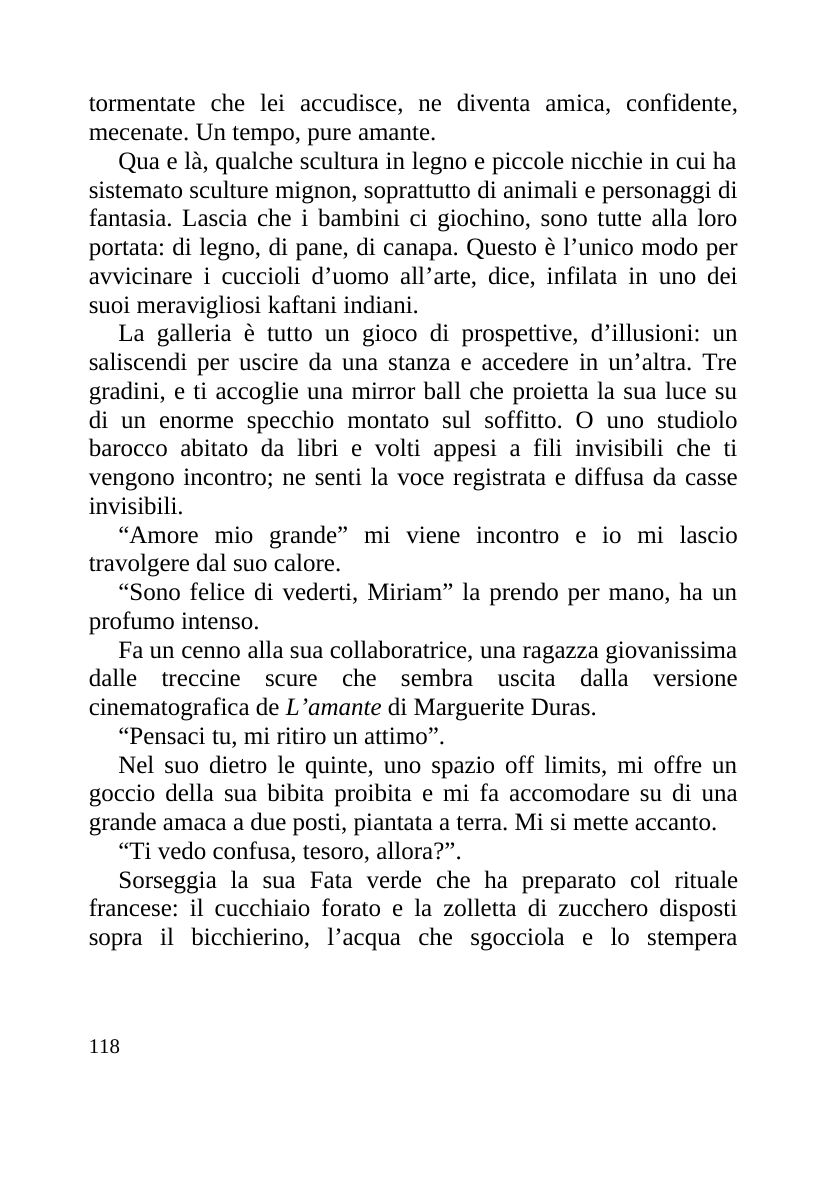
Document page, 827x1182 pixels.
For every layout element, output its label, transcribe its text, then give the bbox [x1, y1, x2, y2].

text La galleria è tutto un gioco di prospettive, d’illusioni: un saliscendi per uscire da una stanza e accedere in un’altra. Tre gradini, e ti accoglie una mirror ball che proietta la sua luce su di un enorme specchio montato sul soffitto. O uno studiolo barocco abitato da libri e volti appesi a fili invisibili che ti vengono incontro; ne senti la voce registrata e diffusa da casse invisibili. [88, 318, 738, 520]
text Qua e là, qualche scultura in legno e piccole nicchie in cui ha sistemato sculture mignon, soprattutto di animali e personaggi di fantasia. Lascia che i bambini ci giochino, sono tutte alla loro portata: di legno, di pane, di canapa. Questo è l’unico modo per avvicinare i cuccioli d’uomo all’arte, dice, infilata in uno dei suoi meravigliosi kaftani indiani. [88, 146, 738, 318]
text “Amore mio grande” mi viene incontro e io mi lascio travolgere dal suo calore. [88, 520, 738, 577]
text Nel suo dietro le quinte, uno spazio off limits, mi offre un goccio della sua bibita proibita e mi fa accomodare su di una grande amaca a due posti, piantata a terra. Mi si mette accanto. [88, 750, 738, 836]
text “Pensaci tu, mi ritiro un attimo”. [88, 721, 738, 750]
text Sorseggia la sua Fata verde che ha preparato col rituale francese: il cucchiaio forato e la zolletta di zucchero disposti sopra il bicchierino, l’acqua che sgocciola e lo stempera [88, 865, 738, 951]
text Fa un cenno alla sua collaboratrice, una ragazza giovanissima dalle treccine scure che sembra uscita dalla versione cinematografica de L’amante di Marguerite Duras. [88, 635, 738, 721]
text “Ti vedo confusa, tesoro, allora?”. [88, 836, 738, 865]
text “Sono felice di vederti, Miriam” la prendo per mano, ha un profumo intenso. [88, 577, 738, 635]
text tormentate che lei accudisce, ne diventa amica, confidente, mecenate. Un tempo, pure amante. [88, 88, 738, 146]
